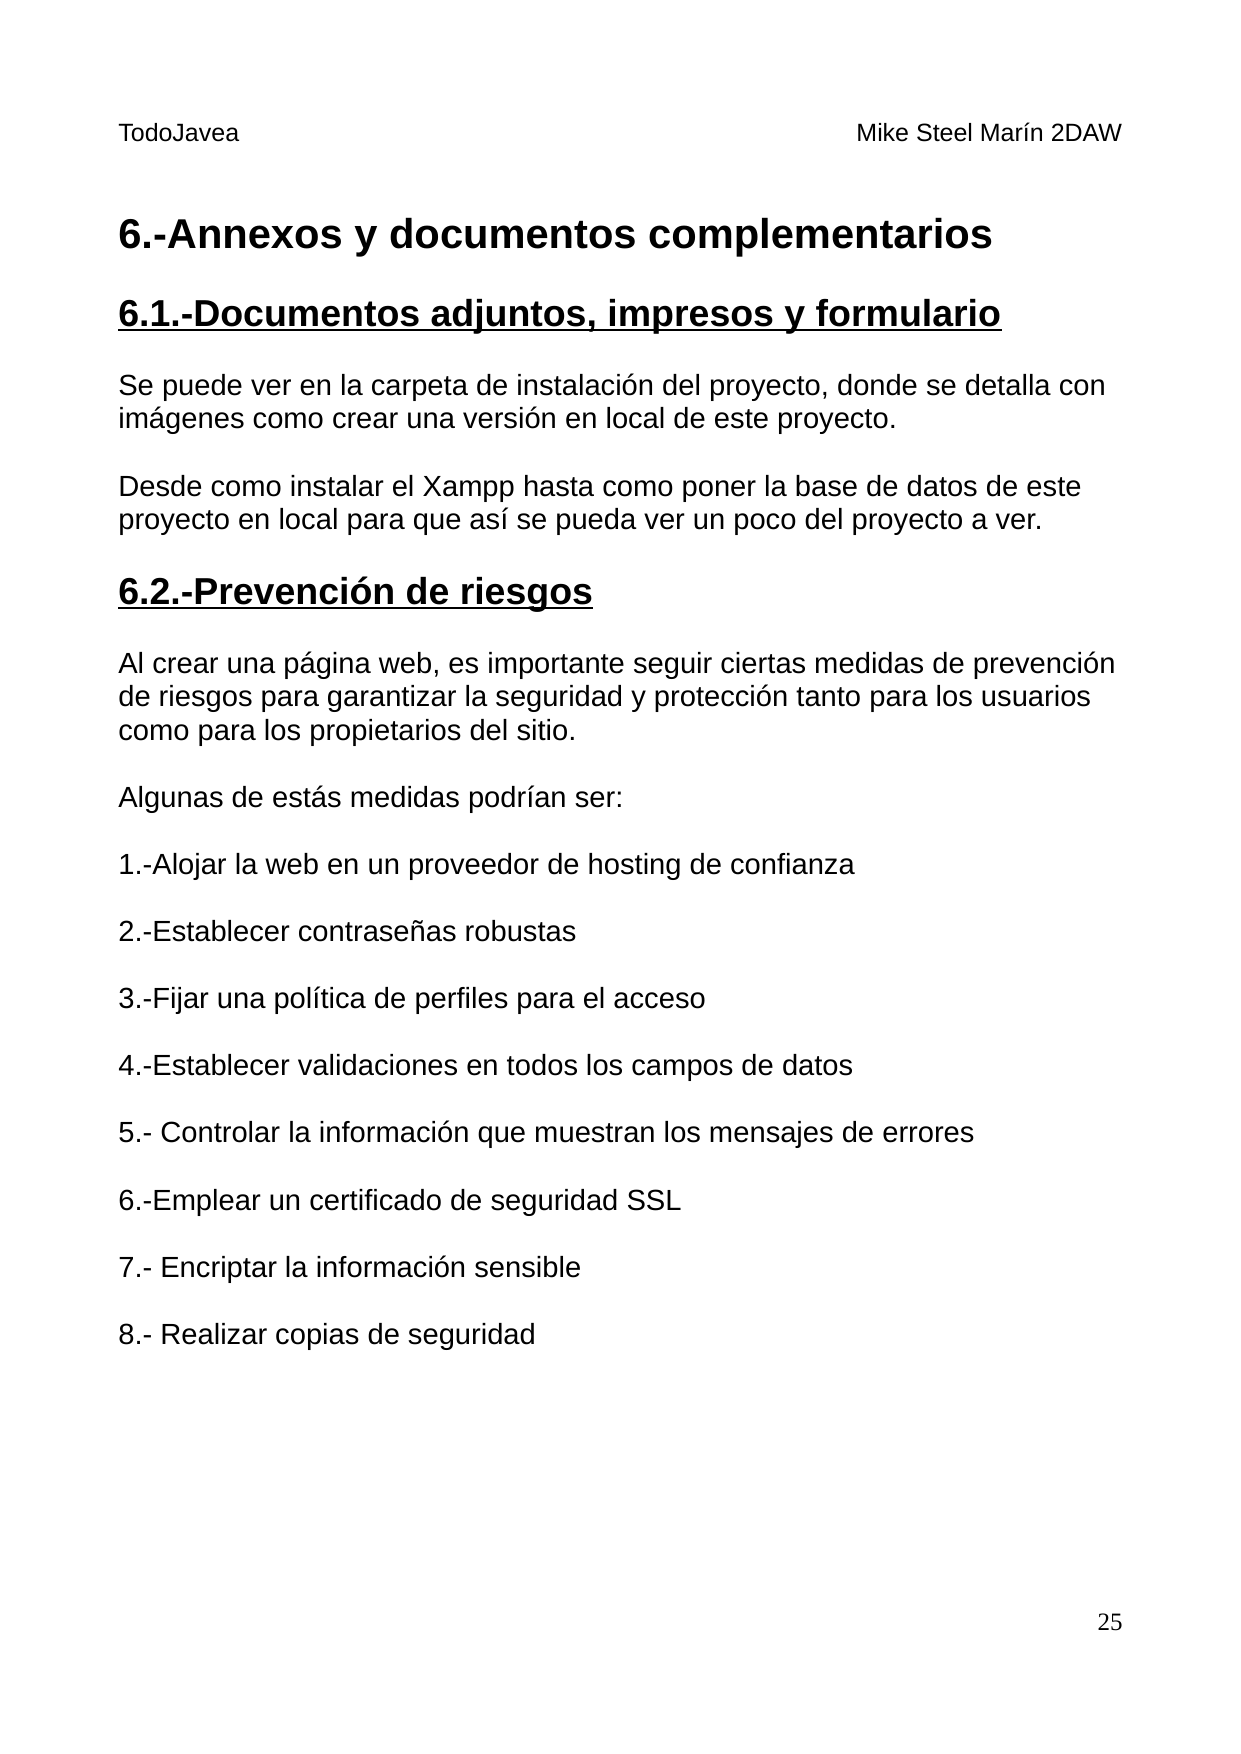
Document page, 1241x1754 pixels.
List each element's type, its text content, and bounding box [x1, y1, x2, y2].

text 6.2.-Prevención de riesgos [118, 569, 1122, 612]
text 3.-Fijar una política de perfiles para el acceso [118, 981, 1122, 1015]
text Al crear una página web, es importante seguir ciertas medidas de prevención de riesgos para garantizar la seguridad y protección tanto para los usuarios como para los propietarios del sitio. [118, 646, 1122, 747]
text 6.1.-Documentos adjuntos, impresos y formulario [118, 291, 1122, 334]
text 6.-Emplear un certificado de seguridad SSL [118, 1183, 1122, 1216]
text Algunas de estás medidas podrían ser: [118, 780, 1122, 814]
text 8.- Realizar copias de seguridad [118, 1317, 1122, 1350]
text Se puede ver en la carpeta de instalación del proyecto, donde se detalla con imágenes como crear una versión en local de este proyecto. [118, 368, 1122, 435]
text 4.-Establecer validaciones en todos los campos de datos [118, 1048, 1122, 1082]
text 2.-Establecer contraseñas robustas [118, 914, 1122, 948]
text 7.- Encriptar la información sensible [118, 1250, 1122, 1283]
text Desde como instalar el Xampp hasta como poner la base de datos de este proyecto en local para que así se pueda ver un poco del proyecto a ver. [118, 469, 1122, 536]
text 6.-Annexos y documentos complementarios [118, 210, 1122, 258]
text 1.-Alojar la web en un proveedor de hosting de confianza [118, 847, 1122, 881]
text 5.- Controlar la información que muestran los mensajes de errores [118, 1116, 1122, 1149]
